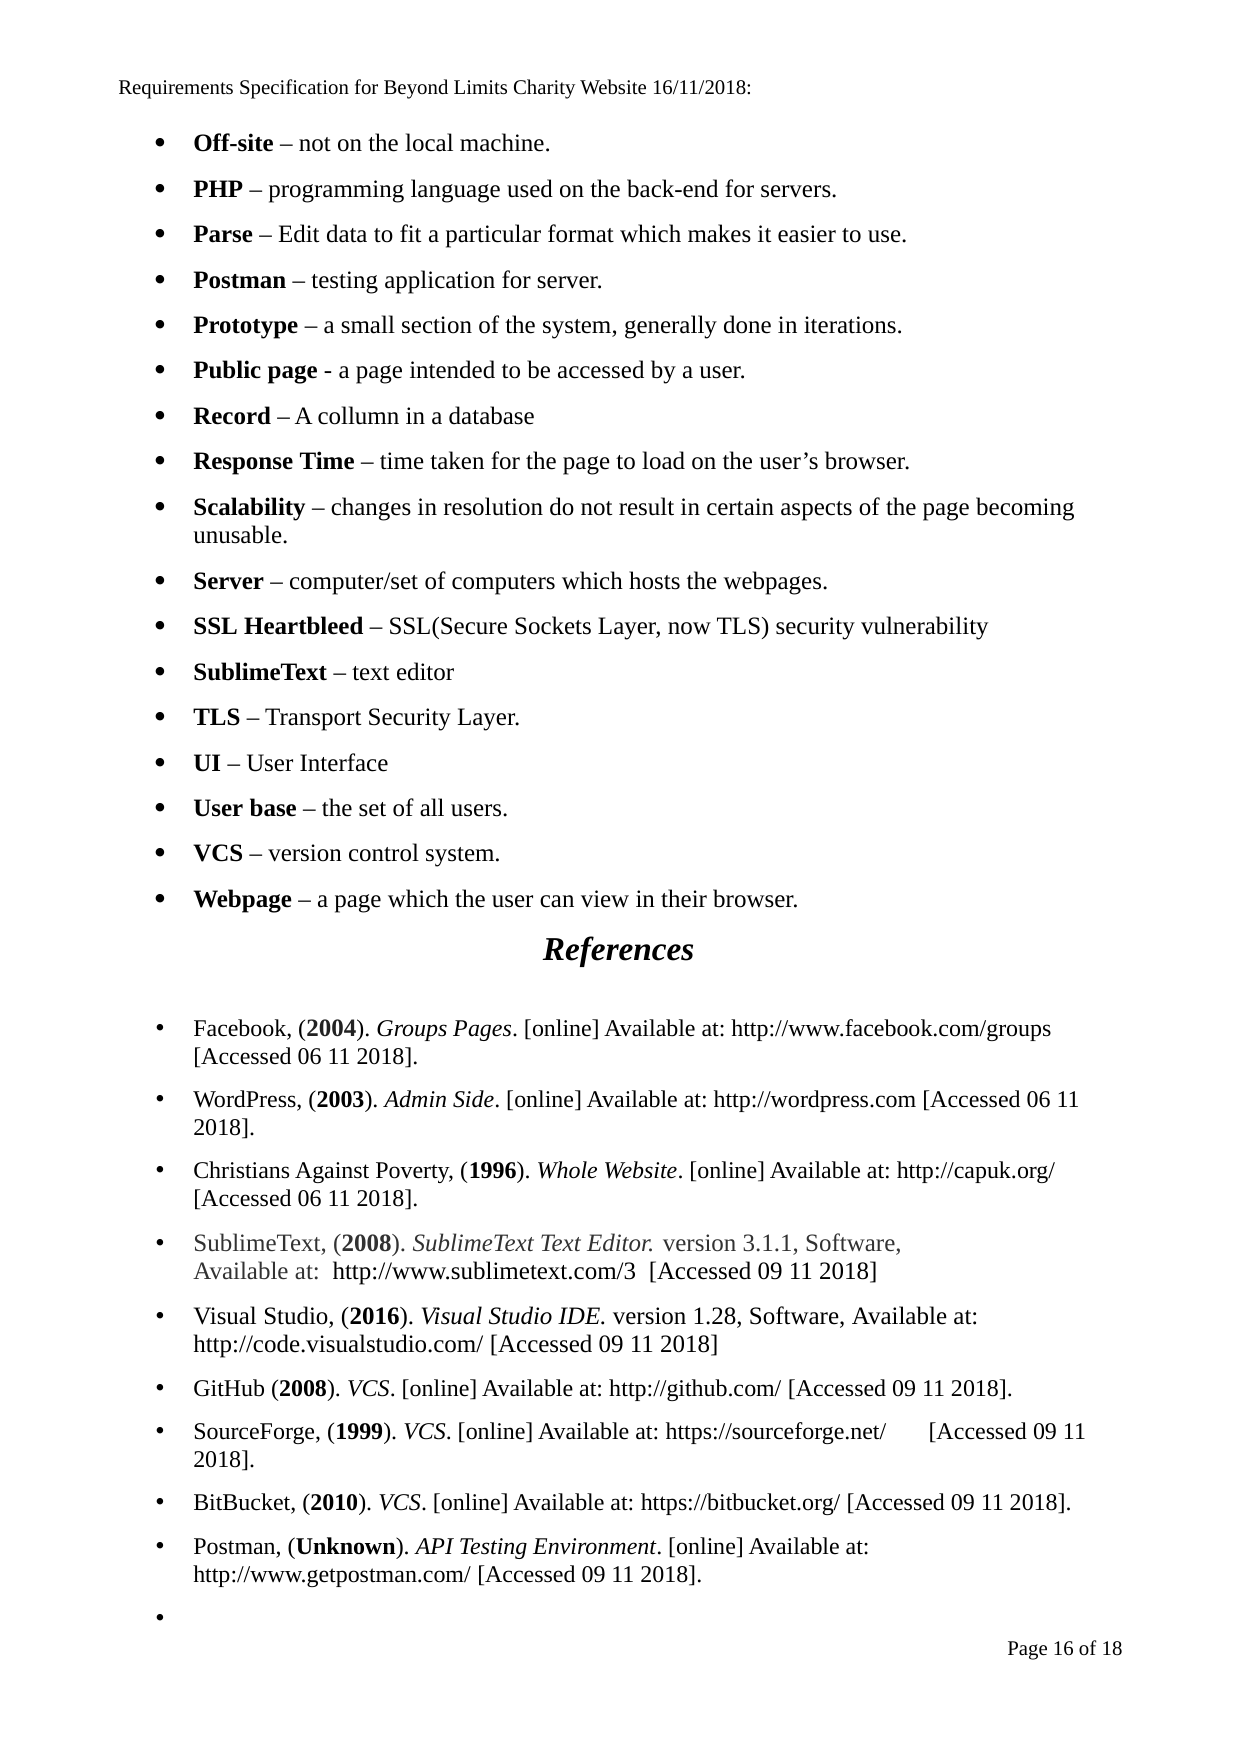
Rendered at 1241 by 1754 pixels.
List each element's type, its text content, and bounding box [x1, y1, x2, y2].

list TLS – Transport Security Layer. [156, 702, 1122, 731]
list Facebook, (2004). Groups Pages. [online] Available at: http://www.facebook.com/groups [Accessed 06 11 2018]. [156, 1013, 1122, 1070]
list Off-site – not on the local machine. [156, 128, 1122, 157]
list VCS – version control system. [156, 838, 1122, 867]
list Prototype – a small section of the system, generally done in iterations. [156, 310, 1122, 339]
list Parse – Edit data to fit a particular format which makes it easier to use. [156, 219, 1122, 248]
list Record – A collumn in a database [156, 401, 1122, 430]
list Public page - a page intended to be accessed by a user. [156, 356, 1122, 384]
list PHP – programming language used on the back-end for servers. [156, 174, 1122, 203]
list User base – the set of all users. [156, 793, 1122, 822]
list WordPress, (2003). Admin Side. [online] Available at: http://wordpress.com [Accessed 06 11 2018]. [156, 1086, 1122, 1141]
list SublimeText, (2008). SublimeText Text Editor. version 3.1.1, Software, Available at: http://www.sublimetext.com/3 [Accessed 09 11 2018] [156, 1228, 1122, 1285]
list Scalability – changes in resolution do not result in certain aspects of the page becoming unusable. [156, 492, 1122, 549]
list SourceForge, (1999). VCS. [online] Available at: https://sourceforge.net/ [Accessed 09 11 2018]. [156, 1417, 1122, 1473]
list References [118, 929, 1122, 968]
list BitBucket, (2010). VCS. [online] Available at: https://bitbucket.org/ [Accessed 09 11 2018]. [156, 1488, 1122, 1516]
list Response Time – time taken for the page to load on the user’s browser. [156, 446, 1122, 475]
list UI – User Interface [156, 748, 1122, 776]
list SSL Heartbleed – SSL(Secure Sockets Layer, now TLS) security vulnerability [156, 611, 1122, 640]
list Webpage – a page which the user can view in their browser. [156, 884, 1122, 913]
list Postman – testing application for server. [156, 265, 1122, 293]
list Christians Against Poverty, (1996). Whole Website. [online] Available at: http://capuk.org/ [Accessed 06 11 2018]. [156, 1157, 1122, 1212]
list Postman, (Unknown). API Testing Environment. [online] Available at: http://www.getpostman.com/ [Accessed 09 11 2018]. [156, 1532, 1122, 1587]
list SublimeText – text editor [156, 657, 1122, 686]
list Visual Studio, (2016). Visual Studio IDE. version 1.28, Software, Available at: http://code.visualstudio.com/ [Accessed 09 11 2018] [156, 1301, 1122, 1358]
list GitHub (2008). VCS. [online] Available at: http://github.com/ [Accessed 09 11 2018]. [156, 1374, 1122, 1402]
list Server – computer/set of computers which hosts the webpages. [156, 566, 1122, 595]
